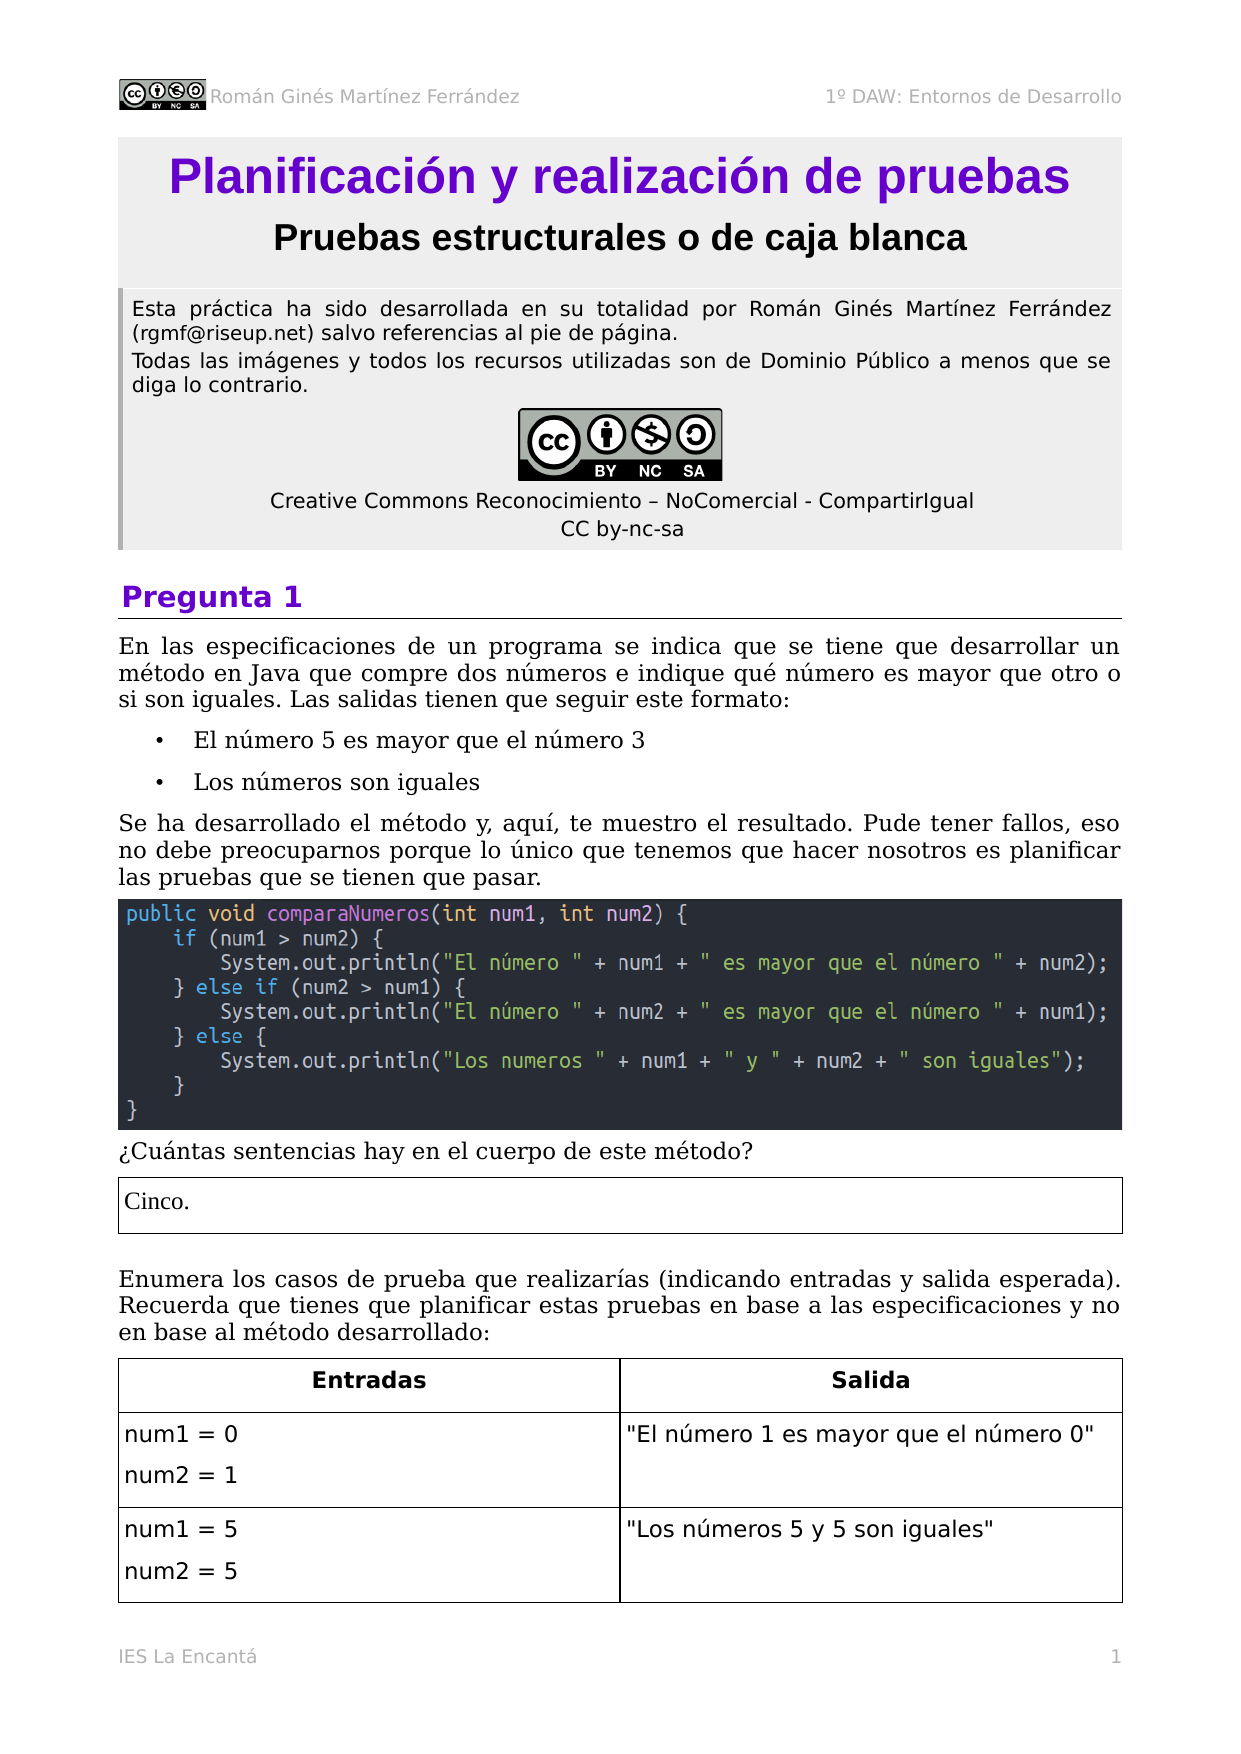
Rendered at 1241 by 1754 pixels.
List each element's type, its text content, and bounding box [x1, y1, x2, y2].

text CC by-nc-sa [123, 508, 1122, 550]
text Esta práctica ha sido desarrollada en su totalidad por Román Ginés Martínez Ferrández (rgmf@riseup.net) salvo referencias al pie de página. [123, 289, 1122, 340]
picture [118, 899, 1123, 1130]
picture [518, 408, 723, 481]
table_cell num1 = 5 num2 = 5 [119, 1508, 619, 1602]
text Pregunta 1 [118, 578, 1122, 618]
picture [119, 79, 207, 110]
text ¿Cuántas sentencias hay en el cuerpo de este método? [118, 1130, 1122, 1165]
list Los números son iguales [156, 769, 1122, 796]
text Creative Commons Reconocimiento – NoComercial - CompartirIgual [123, 391, 1122, 508]
text En las especificaciones de un programa se indica que se tiene que desarrollar un método en Java que compre dos números e indique qué número es mayor que otro o si son iguales. Las salidas tienen que seguir este formato: [118, 633, 1122, 713]
table_header Cinco. [119, 1178, 1122, 1233]
list El número 5 es mayor que el número 3 [156, 728, 1122, 754]
table_cell num1 = 0 num2 = 1 [119, 1413, 619, 1507]
table_cell "El número 1 es mayor que el número 0" [621, 1413, 1122, 1507]
table_header Salida [621, 1359, 1122, 1412]
text Todas las imágenes y todos los recursos utilizadas son de Dominio Público a menos que se diga lo contrario. [123, 340, 1122, 391]
table_header Entradas [119, 1359, 619, 1412]
title Planificación y realización de pruebas [118, 138, 1122, 203]
table_cell "Los números 5 y 5 son iguales" [621, 1508, 1122, 1602]
subtitle Pruebas estructurales o de caja blanca [118, 209, 1122, 264]
text Se ha desarrollado el método y, aquí, te muestro el resultado. Pude tener fallos, eso no debe preocuparnos porque lo único que tenemos que hacer nosotros es planificar las pruebas que se tienen que pasar. [118, 810, 1122, 890]
text Enumera los casos de prueba que realizarías (indicando entradas y salida esperada). Recuerda que tienes que planificar estas pruebas en base a las especificaciones y no en base al método desarrollado: [118, 1266, 1122, 1346]
